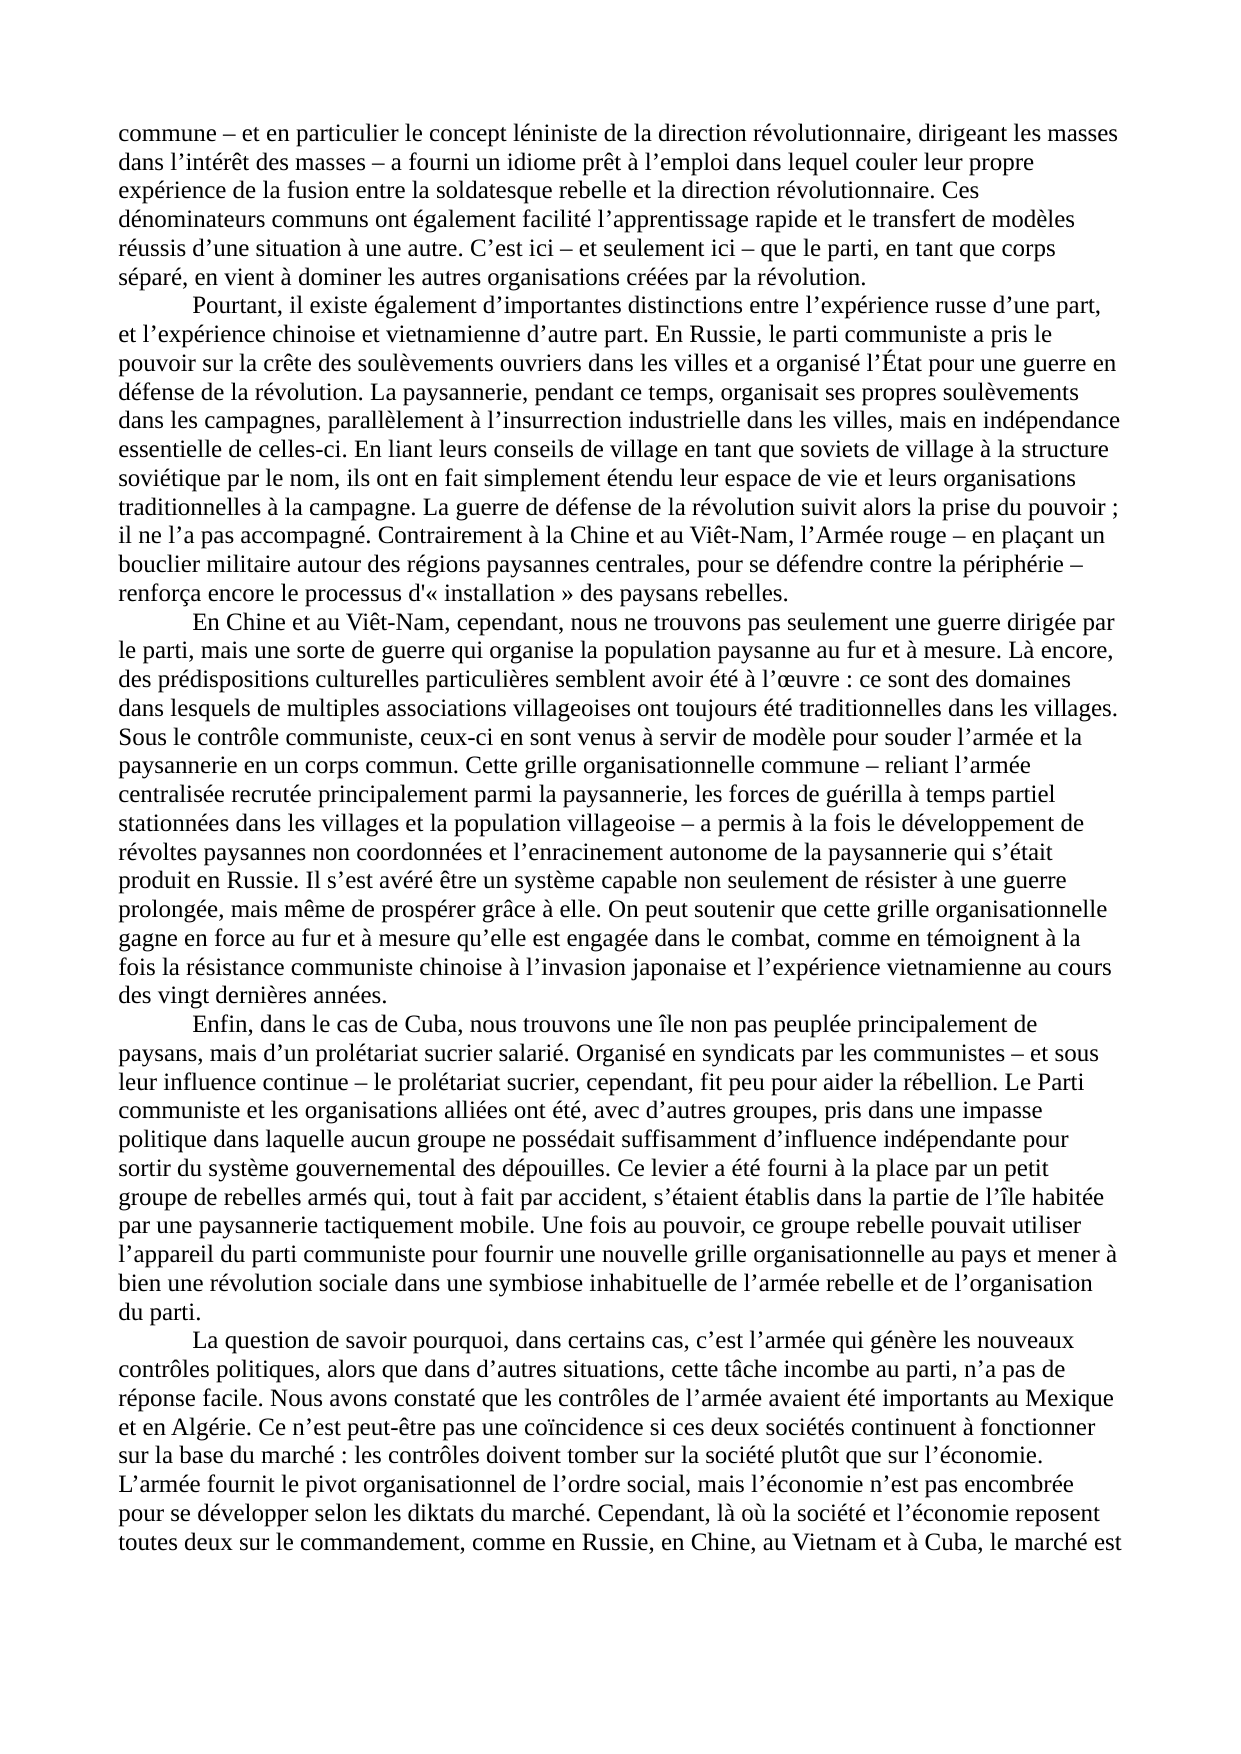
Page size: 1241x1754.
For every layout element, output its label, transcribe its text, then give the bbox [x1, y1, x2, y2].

text commune – et en particulier le concept léniniste de la direction révolutionnaire, dirigeant les masses dans l’intérêt des masses – a fourni un idiome prêt à l’emploi dans lequel couler leur propre expérience de la fusion entre la soldatesque rebelle et la direction révolutionnaire. Ces dénominateurs communs ont également facilité l’apprentissage rapide et le transfert de modèles réussis d’une situation à une autre. C’est ici – et seulement ici – que le parti, en tant que corps séparé, en vient à dominer les autres organisations créées par la révolution. [118, 118, 1122, 291]
text Enfin, dans le cas de Cuba, nous trouvons une île non pas peuplée principalement de paysans, mais d’un prolétariat sucrier salarié. Organisé en syndicats par les communistes – et sous leur influence continue – le prolétariat sucrier, cependant, fit peu pour aider la rébellion. Le Parti communiste et les organisations alliées ont été, avec d’autres groupes, pris dans une impasse politique dans laquelle aucun groupe ne possédait suffisamment d’influence indépendante pour sortir du système gouvernemental des dépouilles. Ce levier a été fourni à la place par un petit groupe de rebelles armés qui, tout à fait par accident, s’étaient établis dans la partie de l’île habitée par une paysannerie tactiquement mobile. Une fois au pouvoir, ce groupe rebelle pouvait utiliser l’appareil du parti communiste pour fournir une nouvelle grille organisationnelle au pays et mener à bien une révolution sociale dans une symbiose inhabituelle de l’armée rebelle et de l’organisation du parti. [118, 1009, 1122, 1326]
text Pourtant, il existe également d’importantes distinctions entre l’expérience russe d’une part, et l’expérience chinoise et vietnamienne d’autre part. En Russie, le parti communiste a pris le pouvoir sur la crête des soulèvements ouvriers dans les villes et a organisé l’État pour une guerre en défense de la révolution. La paysannerie, pendant ce temps, organisait ses propres soulèvements dans les campagnes, parallèlement à l’insurrection industrielle dans les villes, mais en indépendance essentielle de celles-ci. En liant leurs conseils de village en tant que soviets de village à la structure soviétique par le nom, ils ont en fait simplement étendu leur espace de vie et leurs organisations traditionnelles à la campagne. La guerre de défense de la révolution suivit alors la prise du pouvoir ; il ne l’a pas accompagné. Contrairement à la Chine et au Viêt-Nam, l’Armée rouge – en plaçant un bouclier militaire autour des régions paysannes centrales, pour se défendre contre la périphérie – renforça encore le processus d'« installation » des paysans rebelles. [118, 291, 1122, 607]
text La question de savoir pourquoi, dans certains cas, c’est l’armée qui génère les nouveaux contrôles politiques, alors que dans d’autres situations, cette tâche incombe au parti, n’a pas de réponse facile. Nous avons constaté que les contrôles de l’armée avaient été importants au Mexique et en Algérie. Ce n’est peut-être pas une coïncidence si ces deux sociétés continuent à fonctionner sur la base du marché : les contrôles doivent tomber sur la société plutôt que sur l’économie. L’armée fournit le pivot organisationnel de l’ordre social, mais l’économie n’est pas encombrée pour se développer selon les diktats du marché. Cependant, là où la société et l’économie reposent toutes deux sur le commandement, comme en Russie, en Chine, au Vietnam et à Cuba, le marché est [118, 1326, 1122, 1556]
text En Chine et au Viêt-Nam, cependant, nous ne trouvons pas seulement une guerre dirigée par le parti, mais une sorte de guerre qui organise la population paysanne au fur et à mesure. Là encore, des prédispositions culturelles particulières semblent avoir été à l’œuvre : ce sont des domaines dans lesquels de multiples associations villageoises ont toujours été traditionnelles dans les villages. Sous le contrôle communiste, ceux-ci en sont venus à servir de modèle pour souder l’armée et la paysannerie en un corps commun. Cette grille organisationnelle commune – reliant l’armée centralisée recrutée principalement parmi la paysannerie, les forces de guérilla à temps partiel stationnées dans les villages et la population villageoise – a permis à la fois le développement de révoltes paysannes non coordonnées et l’enracinement autonome de la paysannerie qui s’était produit en Russie. Il s’est avéré être un système capable non seulement de résister à une guerre prolongée, mais même de prospérer grâce à elle. On peut soutenir que cette grille organisationnelle gagne en force au fur et à mesure qu’elle est engagée dans le combat, comme en témoignent à la fois la résistance communiste chinoise à l’invasion japonaise et l’expérience vietnamienne au cours des vingt dernières années. [118, 607, 1122, 1009]
